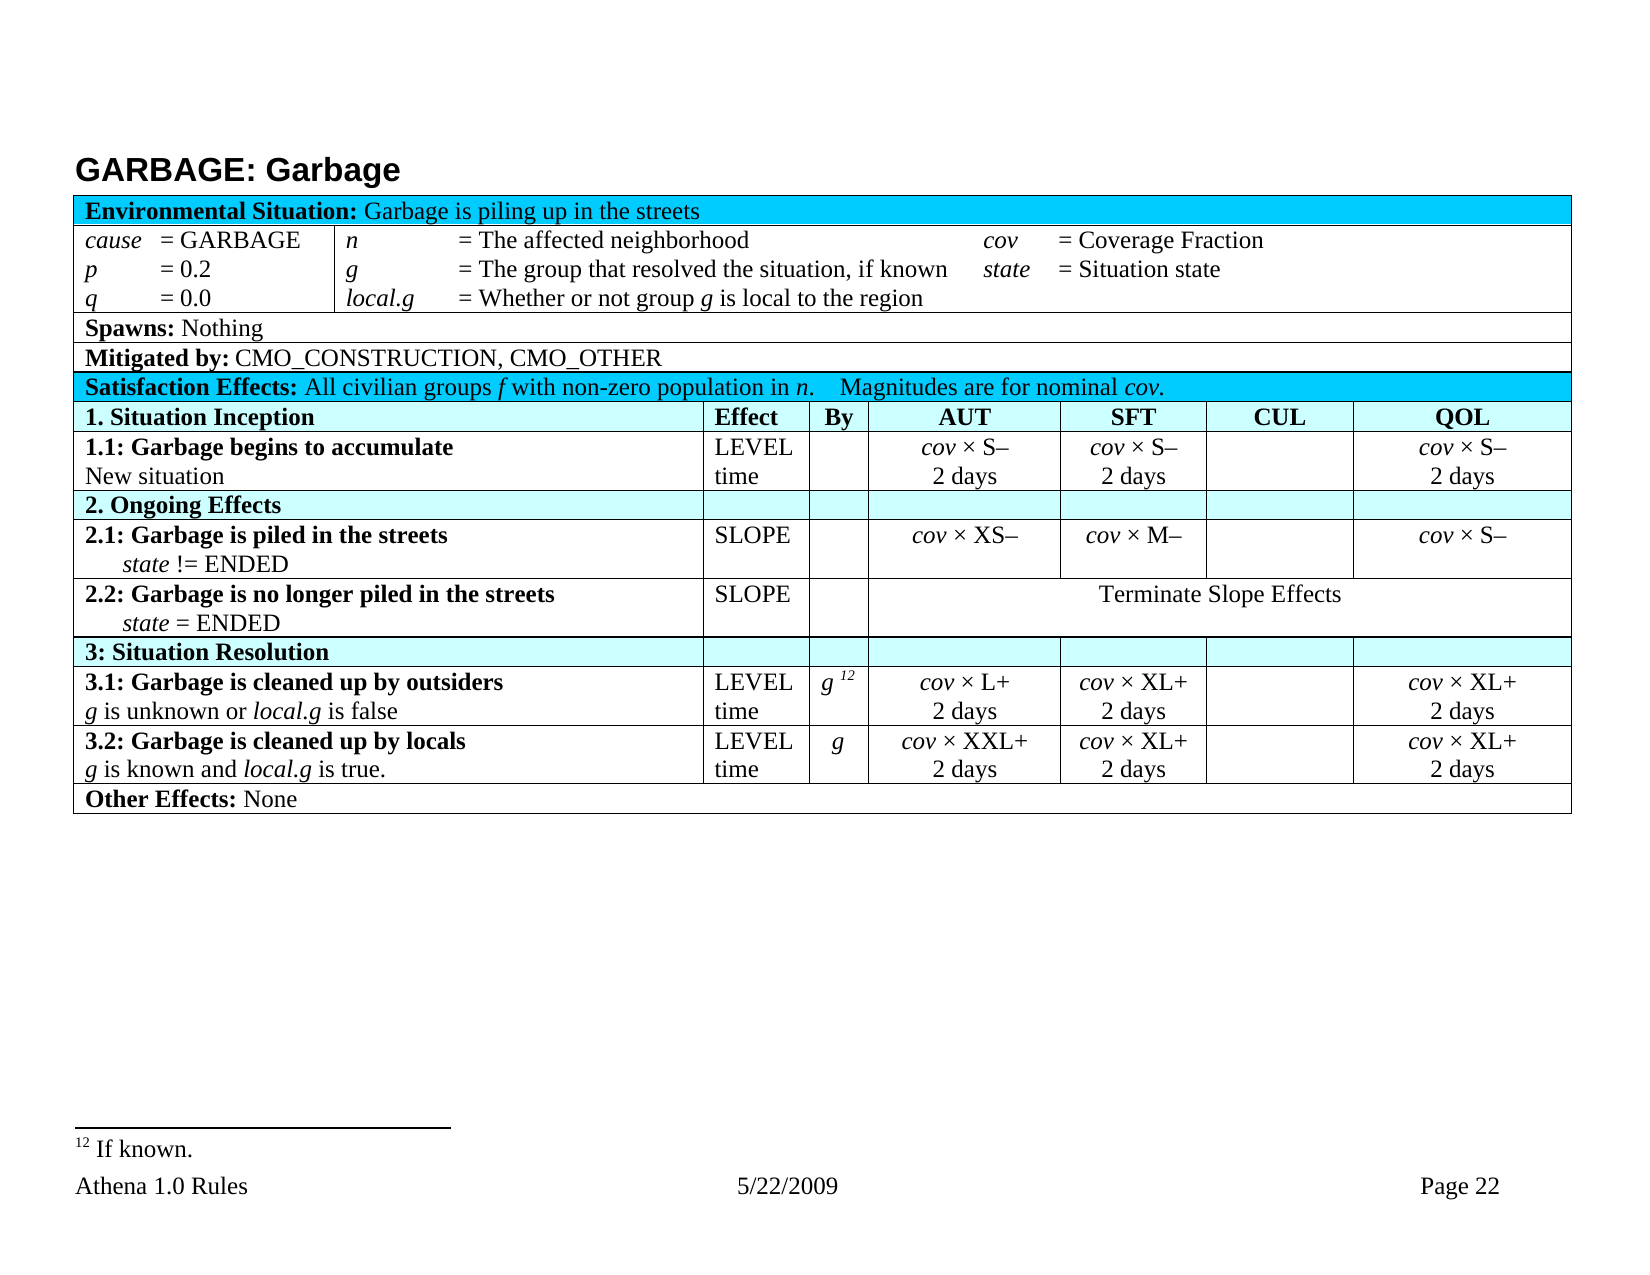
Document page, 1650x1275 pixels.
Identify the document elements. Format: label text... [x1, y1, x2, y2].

table_cell LEVEL time [704, 726, 809, 783]
table_cell Mitigated by: CMO_CONSTRUCTION, CMO_OTHER [74, 343, 1571, 371]
table_cell [1354, 638, 1571, 666]
table_cell cause = GARBAGE p = 0.2 q = 0.0 [74, 226, 334, 312]
table_cell cov × XL+ 2 days [1061, 667, 1206, 725]
table_cell [810, 520, 868, 578]
table_cell [810, 491, 868, 519]
table_cell [869, 491, 1060, 519]
table_cell SLOPE [704, 520, 809, 578]
table_cell cov × XL+ 2 days [1354, 726, 1571, 783]
table_cell SLOPE [704, 579, 809, 636]
table_cell [1207, 432, 1353, 489]
table_cell 3.2: Garbage is cleaned up by locals g is known and local.g is true. [74, 726, 703, 783]
table_cell [1061, 491, 1206, 519]
table_cell LEVEL time [704, 667, 809, 725]
table_cell g [810, 726, 868, 783]
table_cell cov × XL+ 2 days [1354, 667, 1571, 725]
table_cell cov × S– 2 days [1061, 432, 1206, 489]
table_cell n = The affected neighborhood cov = Coverage Fraction g = The group that resolved the situation, if known state = Situation state local.g = Whether or not group g is local to the region [335, 226, 1571, 312]
table_cell By [810, 402, 868, 431]
table_cell [1354, 491, 1571, 519]
table_cell 2.2: Garbage is no longer piled in the streets state = ENDED [74, 579, 703, 636]
table_cell Other Effects: None [74, 784, 1571, 813]
table_cell LEVEL time [704, 432, 809, 489]
table_cell cov × XXL+ 2 days [869, 726, 1060, 783]
table_cell [704, 638, 809, 666]
table_cell Terminate Slope Effects [869, 579, 1571, 636]
table_cell Effect [704, 402, 809, 431]
table_cell [810, 432, 868, 489]
table_cell cov × S– 2 days [1354, 432, 1571, 489]
table_cell cov × S– 2 days [869, 432, 1060, 489]
table_cell cov × XS– [869, 520, 1060, 578]
table_cell [810, 638, 868, 666]
text GARBAGE: Garbage [75, 150, 1575, 188]
table_cell 2.1: Garbage is piled in the streets state != ENDED [74, 520, 703, 578]
table_cell cov × XL+ 2 days [1061, 726, 1206, 783]
table_cell [1207, 520, 1353, 578]
table_cell 3.1: Garbage is cleaned up by outsiders g is unknown or local.g is false [74, 667, 703, 725]
table_cell 3: Situation Resolution [74, 638, 703, 666]
table_cell [1207, 491, 1353, 519]
table_cell [810, 579, 868, 636]
table_cell cov × L+ 2 days [869, 667, 1060, 725]
table_cell cov × S– [1354, 520, 1571, 578]
table_cell AUT [869, 402, 1060, 431]
table_cell Spawns: Nothing [74, 313, 1571, 342]
table_cell [704, 491, 809, 519]
table_cell SFT [1061, 402, 1206, 431]
table_cell 2. Ongoing Effects [74, 491, 703, 519]
table_cell CUL [1207, 402, 1353, 431]
table_cell [869, 638, 1060, 666]
table_cell 1. Situation Inception [74, 402, 703, 431]
table_cell [1207, 667, 1353, 725]
table_cell [1207, 726, 1353, 783]
table_cell [1061, 638, 1206, 666]
table_cell 1.1: Garbage begins to accumulate New situation [74, 432, 703, 489]
table_cell cov × M– [1061, 520, 1206, 578]
table_cell g [810, 667, 868, 725]
table_header Environmental Situation: Garbage is piling up in the streets [74, 196, 1571, 224]
table_cell Satisfaction Effects: All civilian groups f with non-zero population in n. Magnitudes are for nominal cov. [74, 373, 1571, 401]
table_cell [1207, 638, 1353, 666]
table_cell QOL [1354, 402, 1571, 431]
